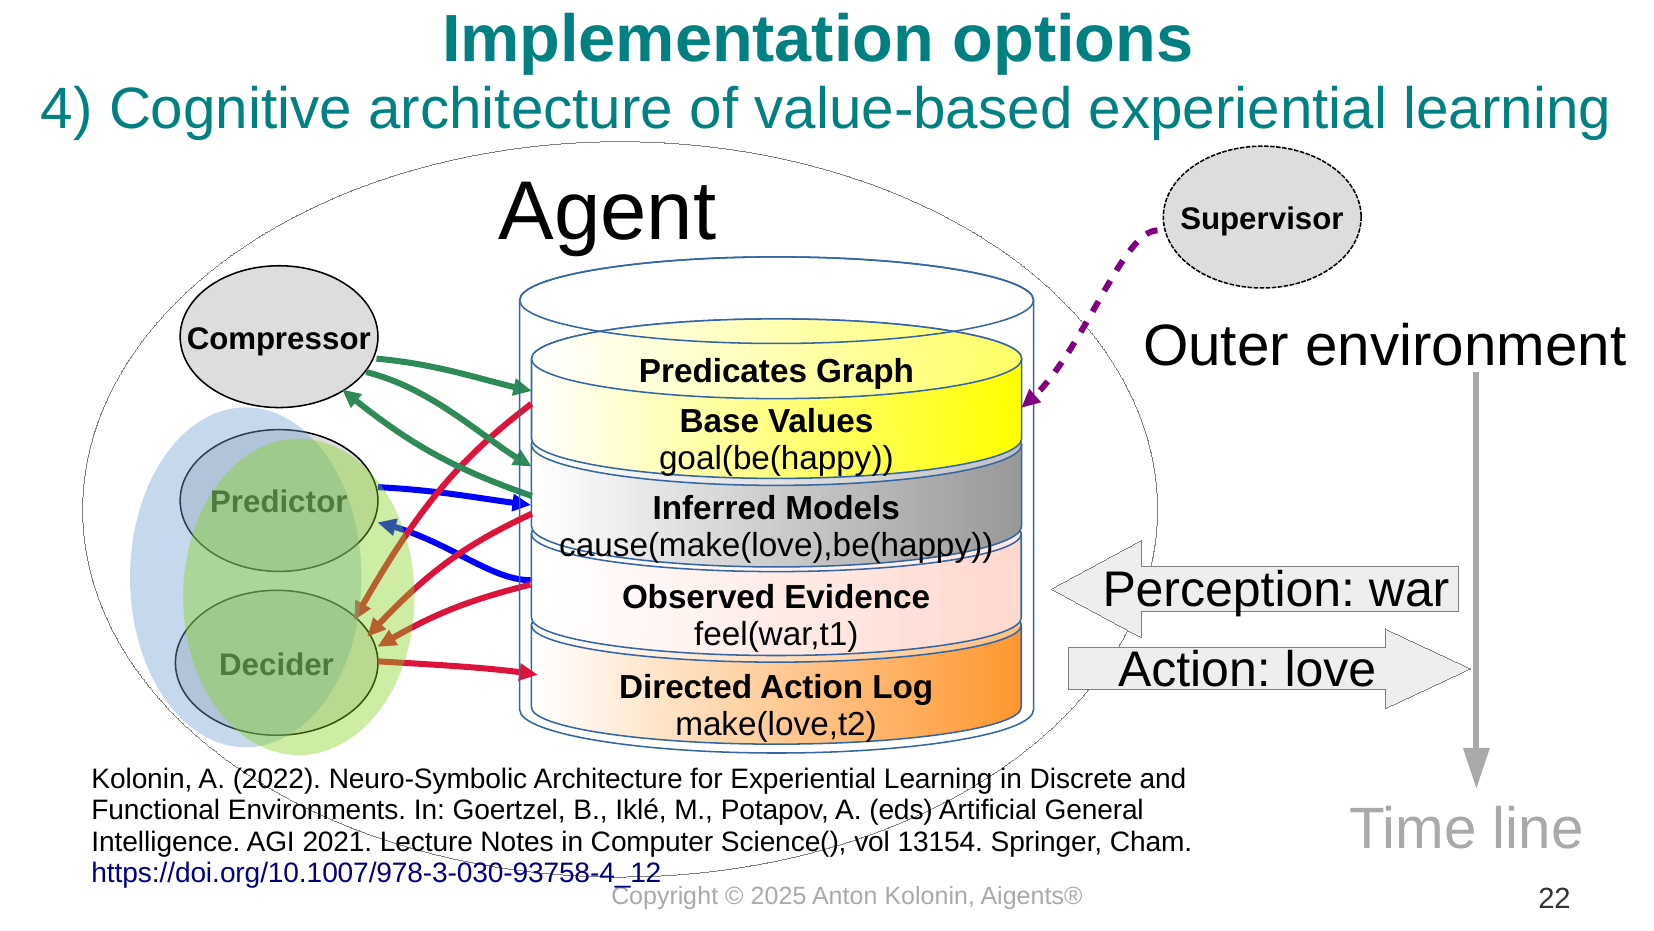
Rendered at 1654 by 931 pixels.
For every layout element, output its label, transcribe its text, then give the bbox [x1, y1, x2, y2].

text_box Compressor [180, 265, 378, 408]
text_box Agent [484, 157, 732, 265]
text_box Action: love [1068, 628, 1471, 709]
text_box Predicates Graph [519, 302, 1034, 754]
text_box Outer environment [1128, 305, 1642, 386]
text_box Predictor [307, 432, 369, 470]
text_box Supervisor [1163, 146, 1362, 288]
text_box Kolonin, A. (2022). Neuro-Symbolic Architecture for Experiential Learning in Discrete and Functional Environments. In: Goertzel, B., Iklé, M., Potapov, A. (eds) Artificial General Intelligence. AGI 2021. Lecture Notes in Computer Science(), vol 13154. Springer, Cham. https://doi.org/10.1007/978-3-030-93758-4_12 [76, 755, 1247, 895]
text_box [82, 150, 1158, 755]
text_box Time line [1334, 788, 1600, 869]
text_box Implementation options 4) Cognitive architecture of value-based experiential learning [0, 0, 1654, 150]
text_box Perception: war [1051, 540, 1459, 638]
